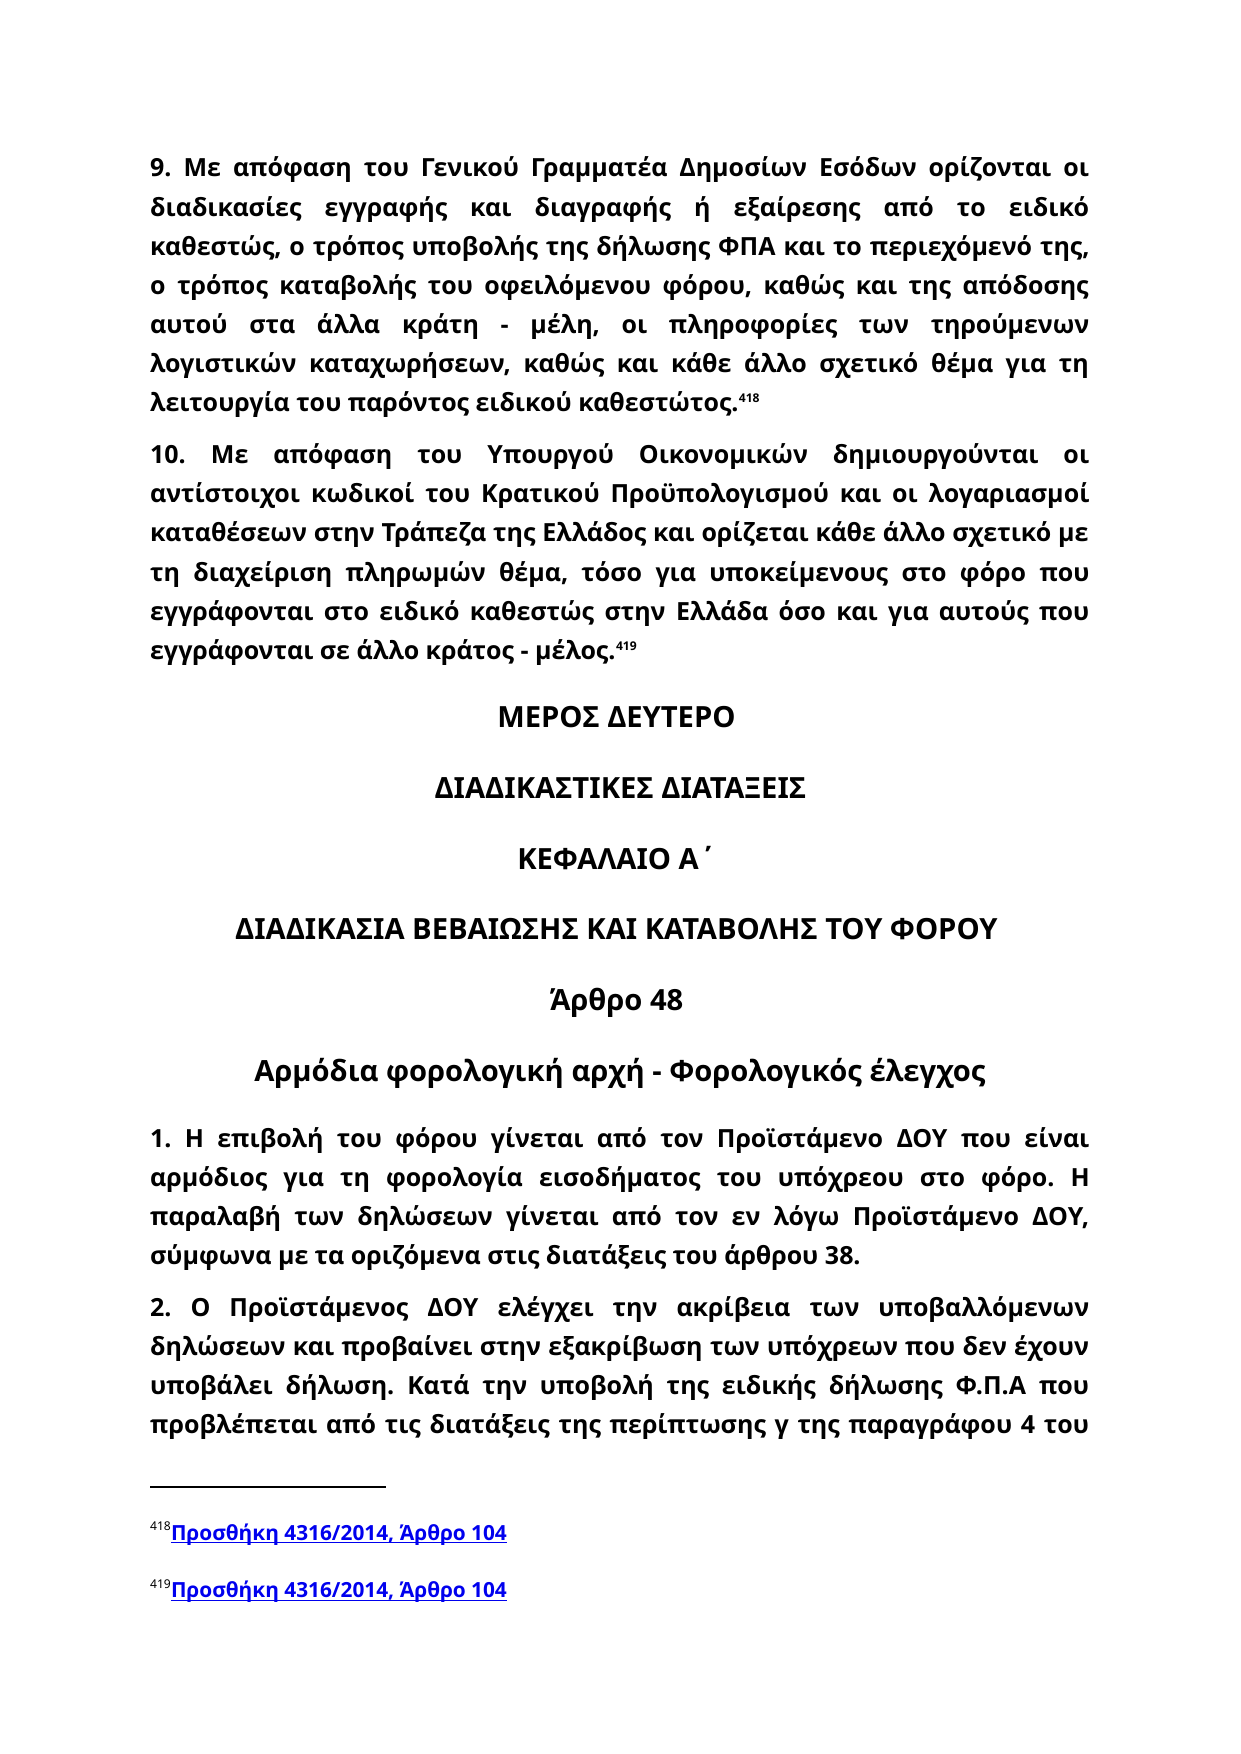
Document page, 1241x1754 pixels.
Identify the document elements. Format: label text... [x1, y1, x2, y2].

subtitle Αρμόδια φορολογική αρχή - Φορολογικός έλεγχος [150, 1050, 1090, 1089]
subtitle ΔΙΑΔΙΚΑΣΙΑ ΒΕΒΑΙΩΣΗΣ ΚΑΙ ΚΑΤΑΒΟΛΗΣ ΤΟΥ ΦΟΡΟΥ [150, 908, 1090, 948]
text 1. Η επιβολή του φόρου γίνεται από τον Προϊστάμενο ΔΟΥ που είναι αρμόδιος για τη φορολογία εισοδήματος του υπόχρεου στο φόρο. Η παραλαβή των δηλώσεων γίνεται από τον εν λόγω Προϊστάμενο ΔΟΥ, σύμφωνα με τα οριζόμενα στις διατάξεις του άρθρου 38. [150, 1120, 1090, 1272]
text Προσθήκη 4316/2014, Άρθρο 104 [150, 1518, 1090, 1546]
subtitle ΔΙΑΔΙΚΑΣΤΙΚΕΣ ΔΙΑΤΑΞΕΙΣ [150, 767, 1090, 807]
text 10. Με απόφαση του Υπουργού Οικονομικών δημιουργούνται οι αντίστοιχοι κωδικοί του Κρατικού Προϋπολογισμού και οι λογαριασμοί καταθέσεων στην Τράπεζα της Ελλάδος και ορίζεται κάθε άλλο σχετικό με τη διαχείριση πληρωμών θέμα, τόσο για υποκείμενους στο φόρο που εγγράφονται στο ειδικό καθεστώς στην Ελλάδα όσο και για αυτούς που εγγράφονται σε άλλο κράτος - μέλος. [150, 437, 1090, 667]
subtitle Άρθρο 48 [150, 979, 1090, 1019]
text 9. Με απόφαση του Γενικού Γραμματέα Δημοσίων Εσόδων ορίζονται οι διαδικασίες εγγραφής και διαγραφής ή εξαίρεσης από το ειδικό καθεστώς, ο τρόπος υποβολής της δήλωσης ΦΠΑ και το περιεχόμενό της, ο τρόπος καταβολής του οφειλόμενου φόρου, καθώς και της απόδοσης αυτού στα άλλα κράτη - μέλη, οι πληροφορίες των τηρούμενων λογιστικών καταχωρήσεων, καθώς και κάθε άλλο σχετικό θέμα για τη λειτουργία του παρόντος ειδικού καθεστώτος. [150, 150, 1090, 419]
subtitle ΜΕΡΟΣ ΔΕΥΤΕΡΟ [150, 697, 1090, 736]
text Προσθήκη 4316/2014, Άρθρο 104 [150, 1576, 1090, 1604]
subtitle ΚΕΦΑΛΑΙΟ Α΄ [150, 838, 1090, 878]
text 2. Ο Προϊστάμενος ΔΟΥ ελέγχει την ακρίβεια των υποβαλλόμενων δηλώσεων και προβαίνει στην εξακρίβωση των υπόχρεων που δεν έχουν υποβάλει δήλωση. Κατά την υποβολή της ειδικής δήλωσης Φ.Π.Α που προβλέπεται από τις διατάξεις της περίπτωσης γ της παραγράφου 4 του [150, 1289, 1090, 1441]
